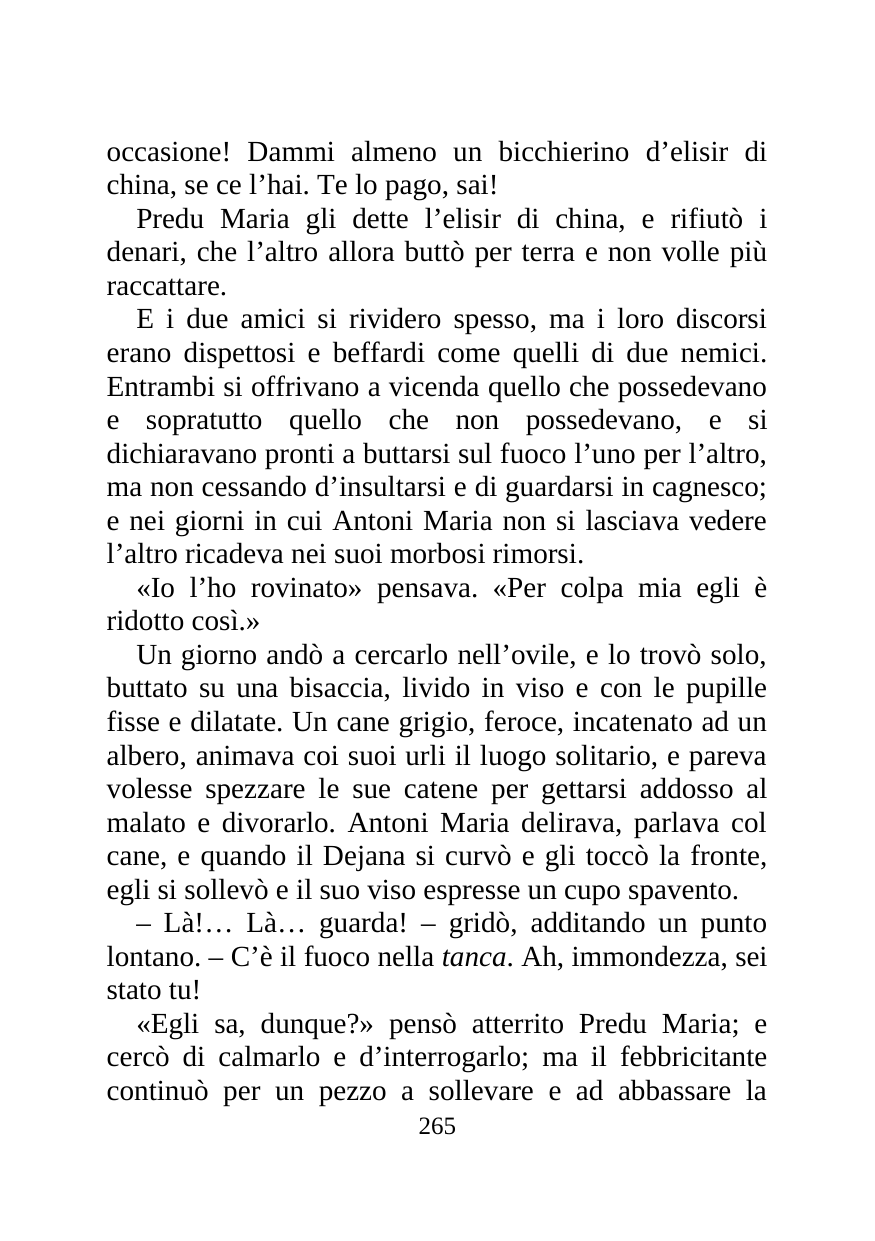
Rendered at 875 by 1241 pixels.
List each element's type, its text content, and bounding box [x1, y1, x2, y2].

text Un giorno andò a cercarlo nell’ovile, e lo trovò solo, buttato su una bisaccia, livido in viso e con le pupille fisse e dilatate. Un cane grigio, feroce, incatenato ad un albero, animava coi suoi urli il luogo solitario, e pareva volesse spezzare le sue catene per gettarsi addosso al malato e divorarlo. Antoni Maria delirava, parlava col cane, e quando il Dejana si curvò e gli toccò la fronte, egli si sollevò e il suo viso espresse un cupo spavento. [106, 637, 768, 905]
text – Là!… Là… guarda! – gridò, additando un punto lontano. – C’è il fuoco nella tanca. Ah, immondezza, sei stato tu! [106, 905, 768, 1006]
text «Io l’ho rovinato» pensava. «Per colpa mia egli è ridotto così.» [106, 570, 768, 637]
text «Egli sa, dunque?» pensò atterrito Predu Maria; e cercò di calmarlo e d’interrogarlo; ma il febbricitante continuò per un pezzo a sollevare e ad abbassare la [106, 1006, 768, 1107]
text occasione! Dammi almeno un bicchierino d’elisir di china, se ce l’hai. Te lo pago, sai! [106, 134, 768, 201]
text Predu Maria gli dette l’elisir di china, e rifiutò i denari, che l’altro allora buttò per terra e non volle più raccattare. [106, 201, 768, 302]
text E i due amici si rividero spesso, ma i loro discorsi erano dispettosi e beffardi come quelli di due nemici. Entrambi si offrivano a vicenda quello che possedevano e sopratutto quello che non possedevano, e si dichiaravano pronti a buttarsi sul fuoco l’uno per l’altro, ma non cessando d’insultarsi e di guardarsi in cagnesco; e nei giorni in cui Antoni Maria non si lasciava vedere l’altro ricadeva nei suoi morbosi rimorsi. [106, 302, 768, 570]
